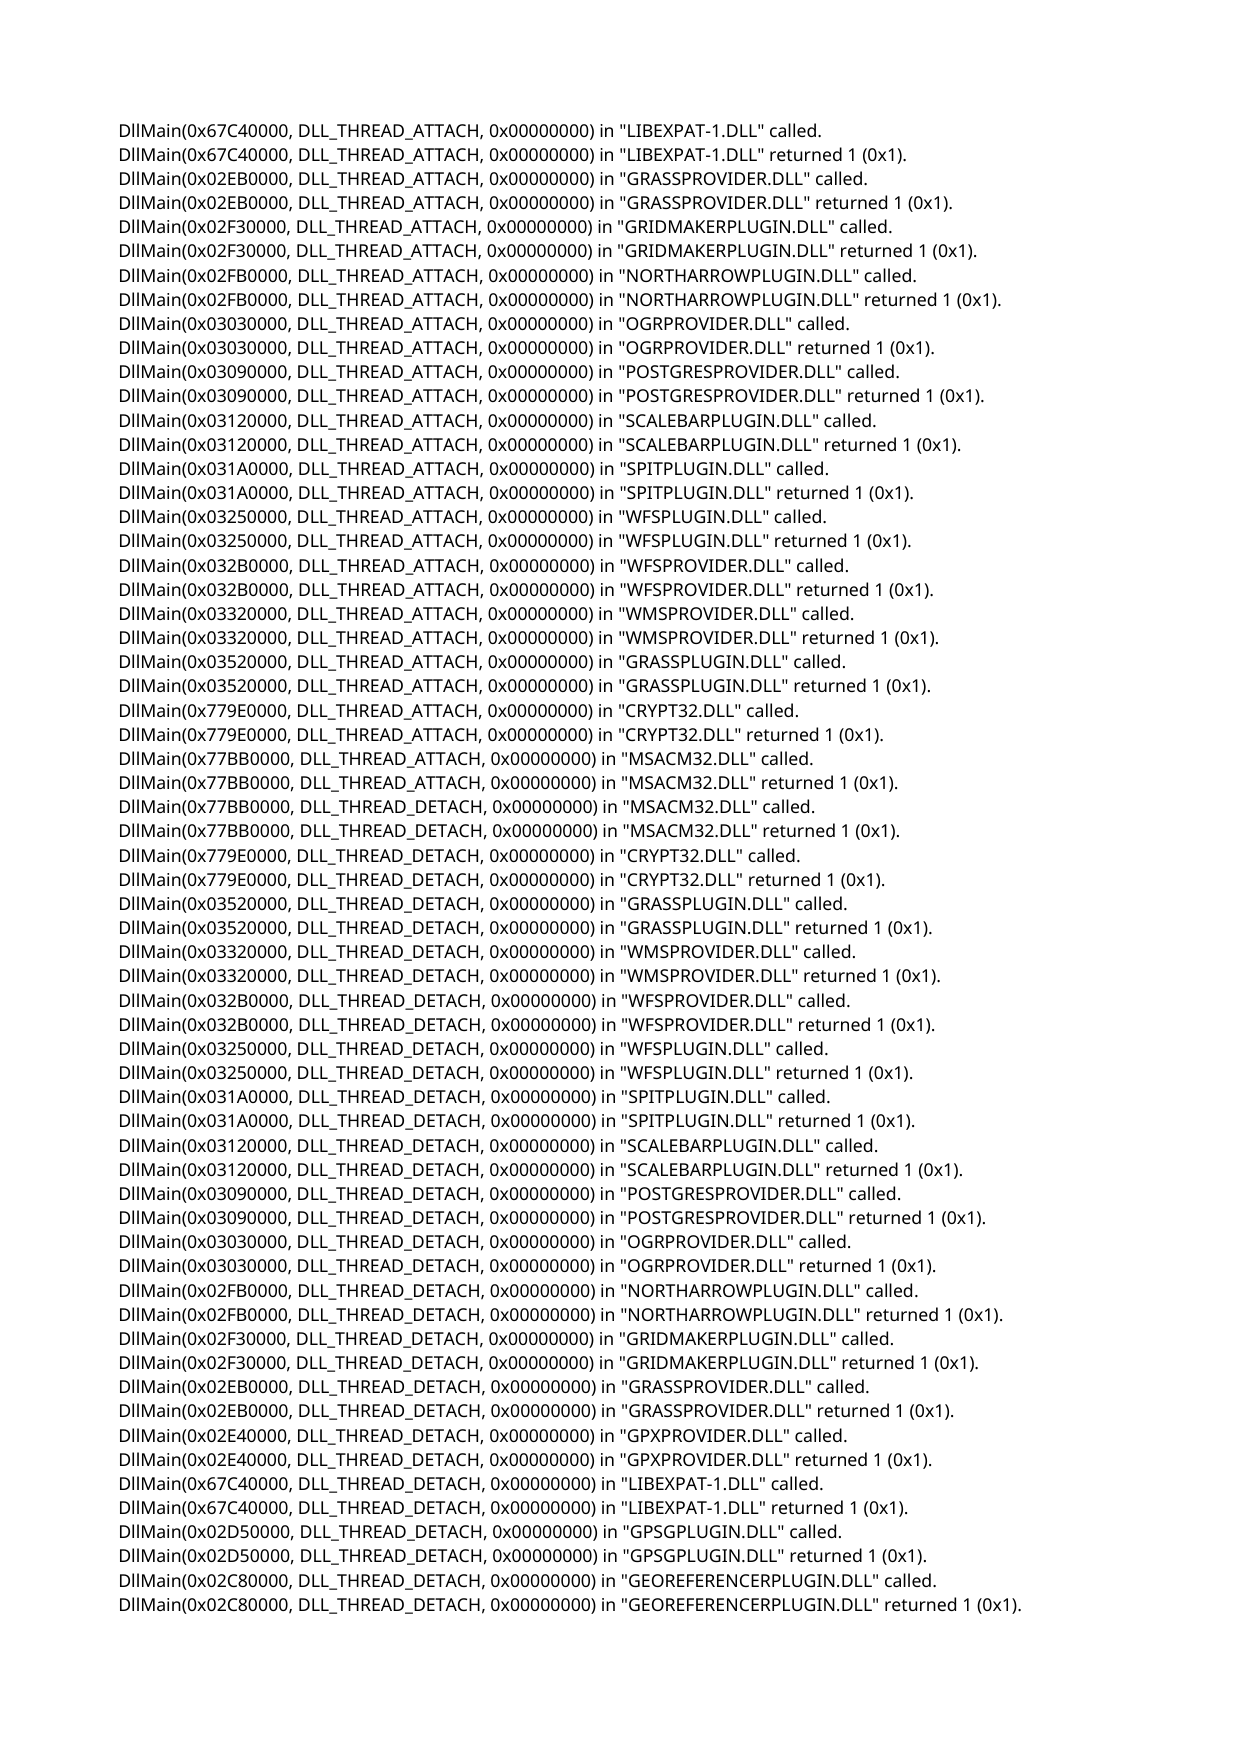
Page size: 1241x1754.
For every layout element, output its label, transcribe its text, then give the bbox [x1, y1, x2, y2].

text DllMain(0x03520000, DLL_THREAD_ATTACH, 0x00000000) in "GRASSPLUGIN.DLL" called. [118, 650, 1122, 674]
text DllMain(0x67C40000, DLL_THREAD_ATTACH, 0x00000000) in "LIBEXPAT-1.DLL" returned 1 (0x1). [118, 142, 1122, 166]
text DllMain(0x03120000, DLL_THREAD_ATTACH, 0x00000000) in "SCALEBARPLUGIN.DLL" called. [118, 408, 1122, 432]
text DllMain(0x02F30000, DLL_THREAD_ATTACH, 0x00000000) in "GRIDMAKERPLUGIN.DLL" returned 1 (0x1). [118, 239, 1122, 263]
text DllMain(0x779E0000, DLL_THREAD_DETACH, 0x00000000) in "CRYPT32.DLL" returned 1 (0x1). [118, 867, 1122, 891]
text DllMain(0x03120000, DLL_THREAD_ATTACH, 0x00000000) in "SCALEBARPLUGIN.DLL" returned 1 (0x1). [118, 432, 1122, 456]
text DllMain(0x02D50000, DLL_THREAD_DETACH, 0x00000000) in "GPSGPLUGIN.DLL" called. [118, 1520, 1122, 1544]
text DllMain(0x77BB0000, DLL_THREAD_DETACH, 0x00000000) in "MSACM32.DLL" called. [118, 795, 1122, 819]
text DllMain(0x779E0000, DLL_THREAD_ATTACH, 0x00000000) in "CRYPT32.DLL" returned 1 (0x1). [118, 722, 1122, 746]
text DllMain(0x03090000, DLL_THREAD_DETACH, 0x00000000) in "POSTGRESPROVIDER.DLL" returned 1 (0x1). [118, 1206, 1122, 1230]
text DllMain(0x77BB0000, DLL_THREAD_ATTACH, 0x00000000) in "MSACM32.DLL" called. [118, 746, 1122, 771]
text DllMain(0x03320000, DLL_THREAD_DETACH, 0x00000000) in "WMSPROVIDER.DLL" returned 1 (0x1). [118, 964, 1122, 988]
text DllMain(0x03030000, DLL_THREAD_DETACH, 0x00000000) in "OGRPROVIDER.DLL" called. [118, 1230, 1122, 1254]
text DllMain(0x03320000, DLL_THREAD_DETACH, 0x00000000) in "WMSPROVIDER.DLL" called. [118, 940, 1122, 964]
text DllMain(0x02C80000, DLL_THREAD_DETACH, 0x00000000) in "GEOREFERENCERPLUGIN.DLL" returned 1 (0x1). [118, 1592, 1122, 1616]
text DllMain(0x031A0000, DLL_THREAD_ATTACH, 0x00000000) in "SPITPLUGIN.DLL" called. [118, 456, 1122, 481]
text DllMain(0x02C80000, DLL_THREAD_DETACH, 0x00000000) in "GEOREFERENCERPLUGIN.DLL" called. [118, 1568, 1122, 1592]
text DllMain(0x032B0000, DLL_THREAD_DETACH, 0x00000000) in "WFSPROVIDER.DLL" returned 1 (0x1). [118, 1012, 1122, 1036]
text DllMain(0x032B0000, DLL_THREAD_ATTACH, 0x00000000) in "WFSPROVIDER.DLL" returned 1 (0x1). [118, 577, 1122, 601]
text DllMain(0x02D50000, DLL_THREAD_DETACH, 0x00000000) in "GPSGPLUGIN.DLL" returned 1 (0x1). [118, 1544, 1122, 1568]
text DllMain(0x03030000, DLL_THREAD_ATTACH, 0x00000000) in "OGRPROVIDER.DLL" returned 1 (0x1). [118, 336, 1122, 360]
text DllMain(0x03520000, DLL_THREAD_DETACH, 0x00000000) in "GRASSPLUGIN.DLL" returned 1 (0x1). [118, 916, 1122, 940]
text DllMain(0x03250000, DLL_THREAD_DETACH, 0x00000000) in "WFSPLUGIN.DLL" returned 1 (0x1). [118, 1061, 1122, 1085]
text DllMain(0x032B0000, DLL_THREAD_ATTACH, 0x00000000) in "WFSPROVIDER.DLL" called. [118, 553, 1122, 577]
text DllMain(0x779E0000, DLL_THREAD_ATTACH, 0x00000000) in "CRYPT32.DLL" called. [118, 698, 1122, 722]
text DllMain(0x031A0000, DLL_THREAD_ATTACH, 0x00000000) in "SPITPLUGIN.DLL" returned 1 (0x1). [118, 481, 1122, 505]
text DllMain(0x032B0000, DLL_THREAD_DETACH, 0x00000000) in "WFSPROVIDER.DLL" called. [118, 988, 1122, 1012]
text DllMain(0x67C40000, DLL_THREAD_DETACH, 0x00000000) in "LIBEXPAT-1.DLL" called. [118, 1471, 1122, 1496]
text DllMain(0x77BB0000, DLL_THREAD_ATTACH, 0x00000000) in "MSACM32.DLL" returned 1 (0x1). [118, 771, 1122, 795]
text DllMain(0x02EB0000, DLL_THREAD_ATTACH, 0x00000000) in "GRASSPROVIDER.DLL" returned 1 (0x1). [118, 191, 1122, 215]
text DllMain(0x03320000, DLL_THREAD_ATTACH, 0x00000000) in "WMSPROVIDER.DLL" called. [118, 601, 1122, 626]
text DllMain(0x03090000, DLL_THREAD_DETACH, 0x00000000) in "POSTGRESPROVIDER.DLL" called. [118, 1181, 1122, 1206]
text DllMain(0x02E40000, DLL_THREAD_DETACH, 0x00000000) in "GPXPROVIDER.DLL" returned 1 (0x1). [118, 1447, 1122, 1471]
text DllMain(0x03090000, DLL_THREAD_ATTACH, 0x00000000) in "POSTGRESPROVIDER.DLL" called. [118, 360, 1122, 384]
text DllMain(0x02EB0000, DLL_THREAD_DETACH, 0x00000000) in "GRASSPROVIDER.DLL" called. [118, 1375, 1122, 1399]
text DllMain(0x03030000, DLL_THREAD_DETACH, 0x00000000) in "OGRPROVIDER.DLL" returned 1 (0x1). [118, 1254, 1122, 1278]
text DllMain(0x031A0000, DLL_THREAD_DETACH, 0x00000000) in "SPITPLUGIN.DLL" called. [118, 1085, 1122, 1109]
text DllMain(0x02FB0000, DLL_THREAD_DETACH, 0x00000000) in "NORTHARROWPLUGIN.DLL" called. [118, 1278, 1122, 1302]
text DllMain(0x02EB0000, DLL_THREAD_ATTACH, 0x00000000) in "GRASSPROVIDER.DLL" called. [118, 166, 1122, 191]
text DllMain(0x03030000, DLL_THREAD_ATTACH, 0x00000000) in "OGRPROVIDER.DLL" called. [118, 311, 1122, 336]
text DllMain(0x03320000, DLL_THREAD_ATTACH, 0x00000000) in "WMSPROVIDER.DLL" returned 1 (0x1). [118, 626, 1122, 650]
text DllMain(0x03250000, DLL_THREAD_ATTACH, 0x00000000) in "WFSPLUGIN.DLL" returned 1 (0x1). [118, 529, 1122, 553]
text DllMain(0x03120000, DLL_THREAD_DETACH, 0x00000000) in "SCALEBARPLUGIN.DLL" called. [118, 1133, 1122, 1157]
text DllMain(0x031A0000, DLL_THREAD_DETACH, 0x00000000) in "SPITPLUGIN.DLL" returned 1 (0x1). [118, 1109, 1122, 1133]
text DllMain(0x779E0000, DLL_THREAD_DETACH, 0x00000000) in "CRYPT32.DLL" called. [118, 843, 1122, 867]
text DllMain(0x03250000, DLL_THREAD_ATTACH, 0x00000000) in "WFSPLUGIN.DLL" called. [118, 505, 1122, 529]
text DllMain(0x03520000, DLL_THREAD_ATTACH, 0x00000000) in "GRASSPLUGIN.DLL" returned 1 (0x1). [118, 674, 1122, 698]
text DllMain(0x02E40000, DLL_THREAD_DETACH, 0x00000000) in "GPXPROVIDER.DLL" called. [118, 1423, 1122, 1447]
text DllMain(0x02FB0000, DLL_THREAD_ATTACH, 0x00000000) in "NORTHARROWPLUGIN.DLL" called. [118, 263, 1122, 287]
text DllMain(0x02FB0000, DLL_THREAD_DETACH, 0x00000000) in "NORTHARROWPLUGIN.DLL" returned 1 (0x1). [118, 1302, 1122, 1326]
text DllMain(0x03090000, DLL_THREAD_ATTACH, 0x00000000) in "POSTGRESPROVIDER.DLL" returned 1 (0x1). [118, 384, 1122, 408]
text DllMain(0x02EB0000, DLL_THREAD_DETACH, 0x00000000) in "GRASSPROVIDER.DLL" returned 1 (0x1). [118, 1399, 1122, 1423]
text DllMain(0x03520000, DLL_THREAD_DETACH, 0x00000000) in "GRASSPLUGIN.DLL" called. [118, 891, 1122, 916]
text DllMain(0x77BB0000, DLL_THREAD_DETACH, 0x00000000) in "MSACM32.DLL" returned 1 (0x1). [118, 819, 1122, 843]
text DllMain(0x02F30000, DLL_THREAD_ATTACH, 0x00000000) in "GRIDMAKERPLUGIN.DLL" called. [118, 215, 1122, 239]
text DllMain(0x02F30000, DLL_THREAD_DETACH, 0x00000000) in "GRIDMAKERPLUGIN.DLL" called. [118, 1326, 1122, 1351]
text DllMain(0x02F30000, DLL_THREAD_DETACH, 0x00000000) in "GRIDMAKERPLUGIN.DLL" returned 1 (0x1). [118, 1351, 1122, 1375]
text DllMain(0x03250000, DLL_THREAD_DETACH, 0x00000000) in "WFSPLUGIN.DLL" called. [118, 1036, 1122, 1061]
text DllMain(0x67C40000, DLL_THREAD_DETACH, 0x00000000) in "LIBEXPAT-1.DLL" returned 1 (0x1). [118, 1496, 1122, 1520]
text DllMain(0x67C40000, DLL_THREAD_ATTACH, 0x00000000) in "LIBEXPAT-1.DLL" called. [118, 118, 1122, 142]
text DllMain(0x03120000, DLL_THREAD_DETACH, 0x00000000) in "SCALEBARPLUGIN.DLL" returned 1 (0x1). [118, 1157, 1122, 1181]
text DllMain(0x02FB0000, DLL_THREAD_ATTACH, 0x00000000) in "NORTHARROWPLUGIN.DLL" returned 1 (0x1). [118, 287, 1122, 311]
